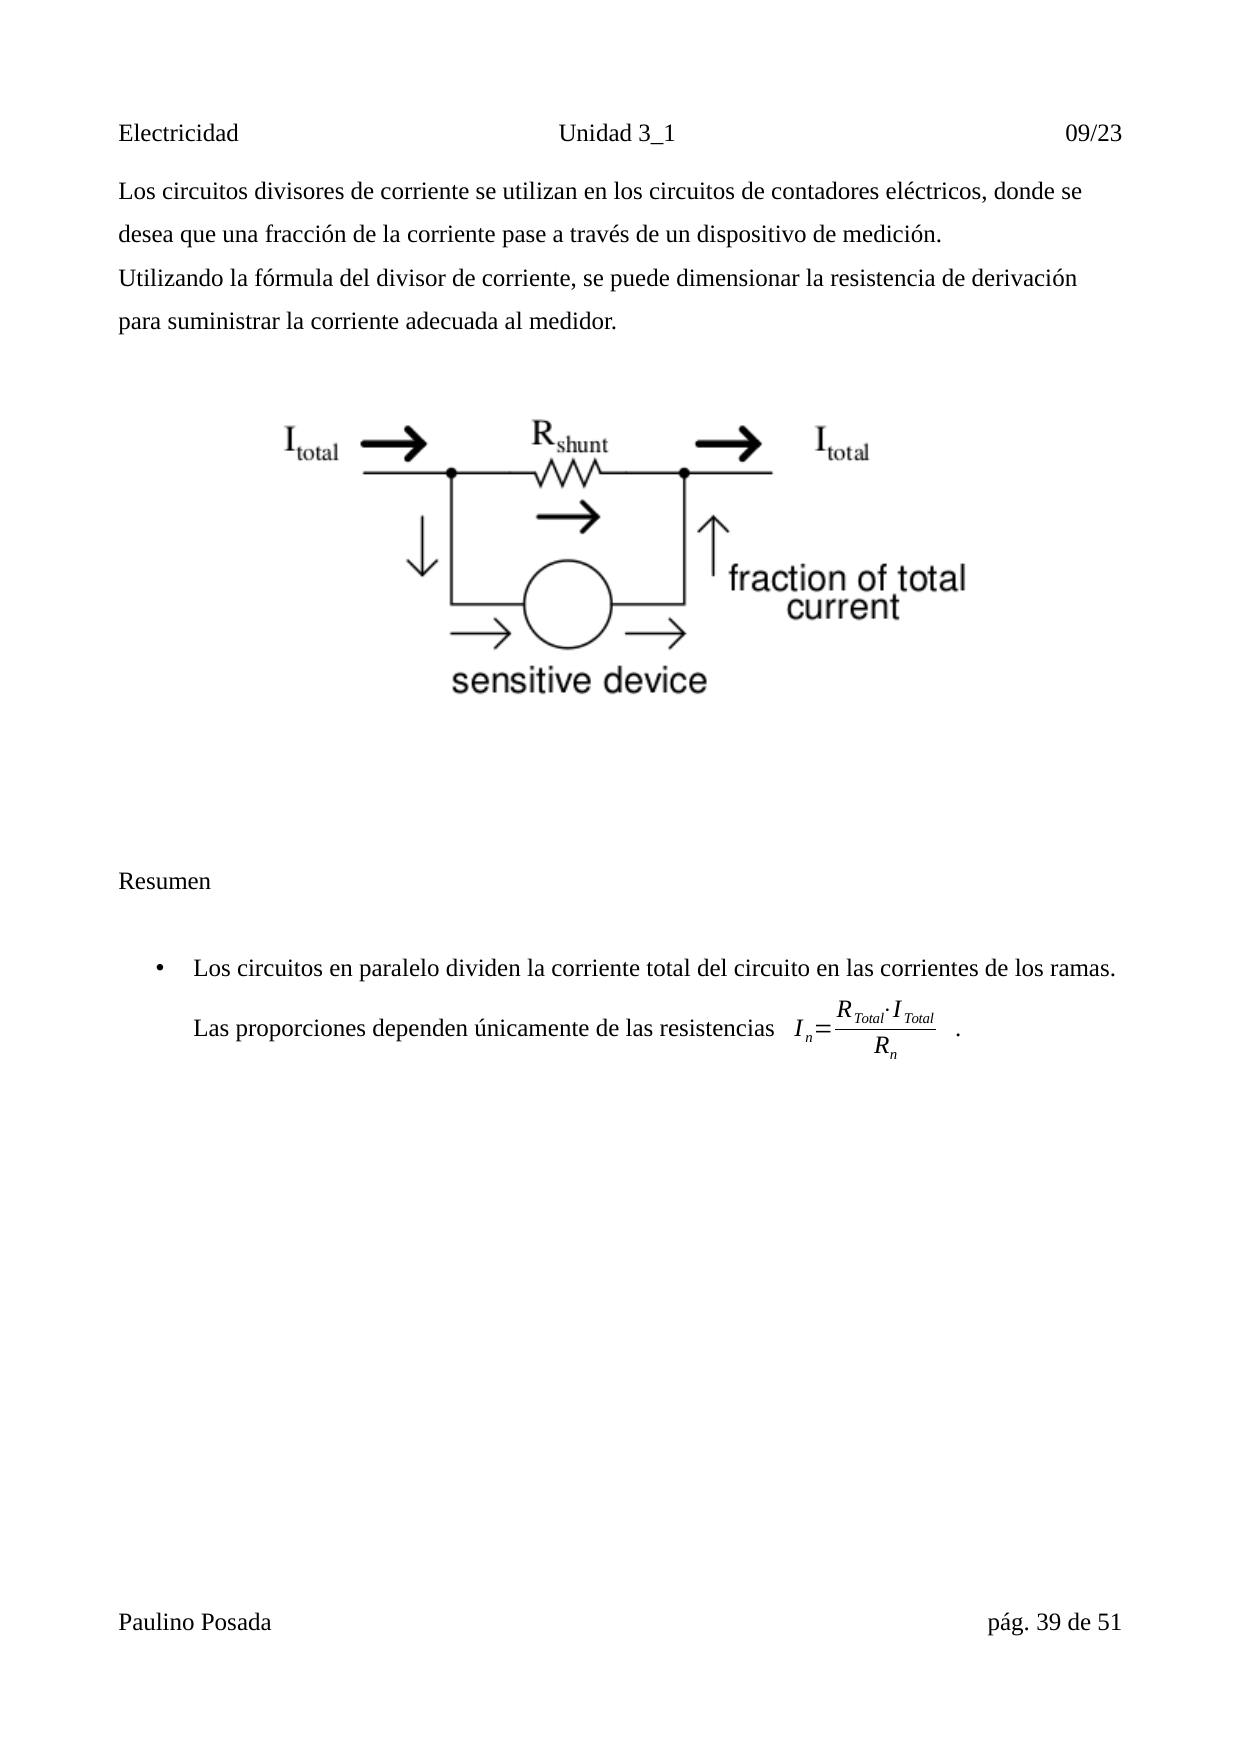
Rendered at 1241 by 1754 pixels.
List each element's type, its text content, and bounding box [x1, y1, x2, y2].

list Las proporciones dependen únicamente de las resistencias. [156, 996, 1122, 1062]
picture [256, 407, 984, 710]
text Los circuitos divisores de corriente se utilizan en los circuitos de contadores eléctricos, donde se desea que una fracción de la corriente pase a través de un dispositivo de medición. [118, 176, 1122, 248]
list Los circuitos en paralelo dividen la corriente total del circuito en las corrientes de los ramas. [156, 953, 1122, 981]
text Resumen [118, 866, 1122, 895]
text Utilizando la fórmula del divisor de corriente, se puede dimensionar la resistencia de derivación para suministrar la corriente adecuada al medidor. [118, 263, 1122, 334]
